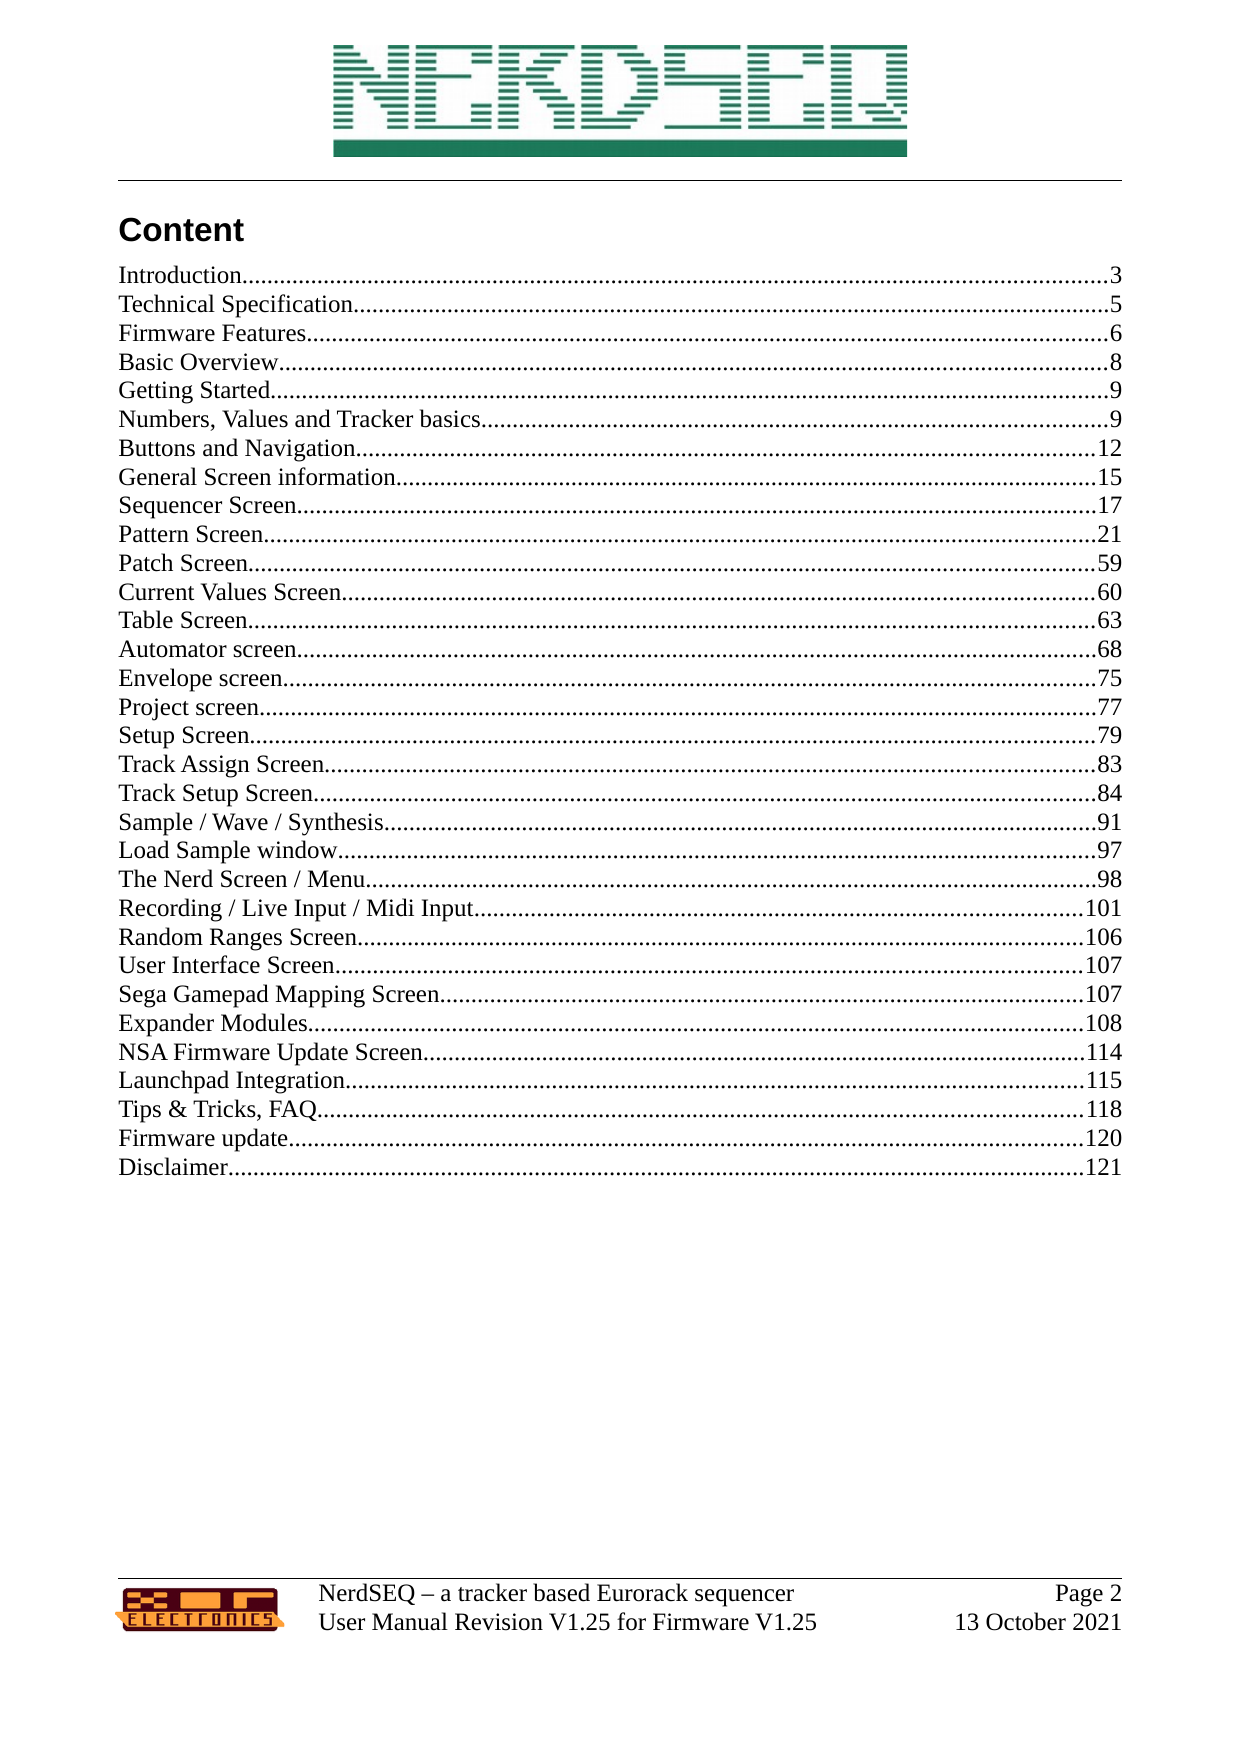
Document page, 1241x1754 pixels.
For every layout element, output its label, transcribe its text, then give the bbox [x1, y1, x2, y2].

text Buttons and Navigation 12 [118, 433, 1122, 462]
text Expander Modules 108 [118, 1008, 1122, 1037]
text Launchpad Integration 115 [118, 1066, 1122, 1094]
text Introduction 3 [118, 261, 1122, 289]
text Numbers, Values and Tracker basics 9 [118, 404, 1122, 433]
text Project screen 77 [118, 692, 1122, 721]
text Sequencer Screen 17 [118, 491, 1122, 519]
text Firmware update 120 [118, 1123, 1122, 1152]
picture [115, 1584, 285, 1634]
text Track Setup Screen 84 [118, 778, 1122, 807]
text Recording / Live Input / Midi Input 101 [118, 893, 1122, 922]
text Basic Overview 8 [118, 347, 1122, 376]
text Getting Started 9 [118, 376, 1122, 404]
text Technical Specification 5 [118, 289, 1122, 318]
text General Screen information 15 [118, 462, 1122, 491]
text Sample / Wave / Synthesis 91 [118, 807, 1122, 836]
text NSA Firmware Update Screen 114 [118, 1037, 1122, 1066]
text Pattern Screen 21 [118, 519, 1122, 548]
text Patch Screen 59 [118, 548, 1122, 577]
text Automator screen 68 [118, 634, 1122, 663]
picture [333, 45, 908, 157]
text Setup Screen 79 [118, 721, 1122, 749]
text Disclaimer 121 [118, 1152, 1122, 1181]
text Envelope screen 75 [118, 663, 1122, 692]
text The Nerd Screen / Menu 98 [118, 864, 1122, 893]
text Current Values Screen 60 [118, 577, 1122, 606]
text Track Assign Screen 83 [118, 749, 1122, 778]
text Sega Gamepad Mapping Screen 107 [118, 979, 1122, 1008]
text Tips & Tricks, FAQ 118 [118, 1094, 1122, 1123]
text Random Ranges Screen 106 [118, 922, 1122, 951]
text Firmware Features 6 [118, 318, 1122, 347]
text Load Sample window 97 [118, 836, 1122, 864]
text User Interface Screen 107 [118, 951, 1122, 979]
text Table Screen 63 [118, 606, 1122, 634]
subtitle Content [118, 209, 1122, 248]
